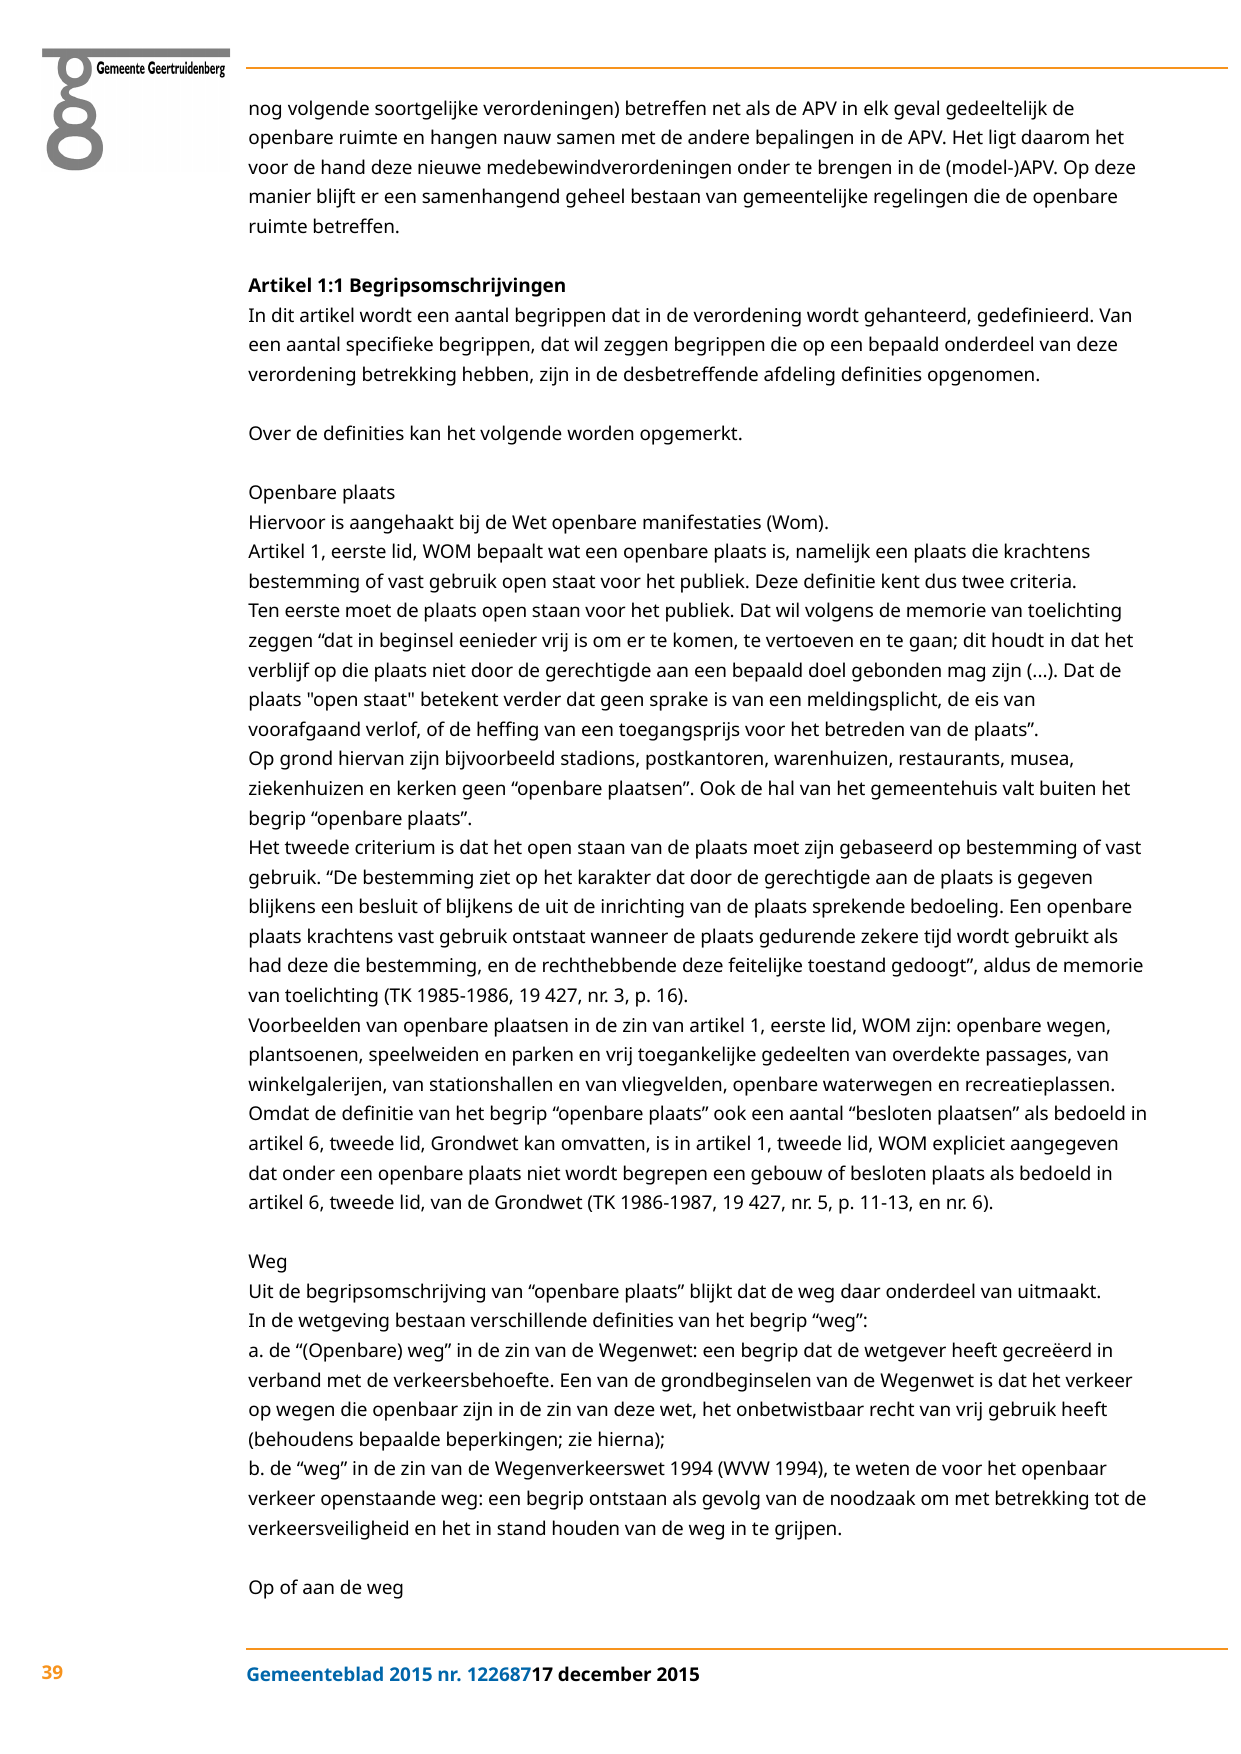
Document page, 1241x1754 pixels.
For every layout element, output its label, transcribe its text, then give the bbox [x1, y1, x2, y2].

text Artikel 1, eerste lid, WOM bepaalt wat een openbare plaats is, namelijk een plaats die krachtens bestemming of vast gebruik open staat voor het publiek. Deze definitie kent dus twee criteria. [248, 538, 1152, 594]
text Omdat de definitie van het begrip “openbare plaats” ook een aantal “besloten plaatsen” als bedoeld in artikel 6, tweede lid, Grondwet kan omvatten, is in artikel 1, tweede lid, WOM expliciet aangegeven dat onder een openbare plaats niet wordt begrepen een gebouw of besloten plaats als bedoeld in artikel 6, tweede lid, van de Grondwet (TK 1986-1987, 19 427, nr. 5, p. 11-13, en nr. 6). [248, 1101, 1152, 1215]
text Over de definities kan het volgende worden opgemerkt. [248, 420, 1152, 446]
text Artikel 1:1 Begripsomschrijvingen [248, 272, 1152, 298]
picture [41, 47, 231, 172]
text Openbare plaats [248, 479, 1152, 505]
text b. de “weg” in de zin van de Wegenverkeerswet 1994 (WVW 1994), te weten de voor het openbaar verkeer openstaande weg: een begrip ontstaan als gevolg van de noodzaak om met betrekking tot de verkeersveiligheid en het in stand houden van de weg in te grijpen. [248, 1456, 1152, 1541]
text In de wetgeving bestaan verschillende definities van het begrip “weg”: [248, 1308, 1152, 1333]
text a. de “(Openbare) weg” in de zin van de Wegenwet: een begrip dat de wetgever heeft gecreëerd in verband met de verkeersbehoefte. Een van de grondbeginselen van de Wegenwet is dat het verkeer op wegen die openbaar zijn in de zin van deze wet, het onbetwistbaar recht van vrij gebruik heeft (behoudens bepaalde beperkingen; zie hierna); [248, 1337, 1152, 1452]
text In dit artikel wordt een aantal begrippen dat in de verordening wordt gehanteerd, gedefinieerd. Van een aantal specifieke begrippen, dat wil zeggen begrippen die op een bepaald onderdeel van deze verordening betrekking hebben, zijn in de desbetreffende afdeling definities opgenomen. [248, 302, 1152, 387]
text nog volgende soortgelijke verordeningen) betreffen net als de APV in elk geval gedeeltelijk de openbare ruimte en hangen nauw samen met de andere bepalingen in de APV. Het ligt daarom het voor de hand deze nieuwe medebewindverordeningen onder te brengen in de (model-)APV. Op deze manier blijft er een samenhangend geheel bestaan van gemeentelijke regelingen die de openbare ruimte betreffen. [248, 95, 1152, 239]
text Weg [248, 1248, 1152, 1274]
text Op of aan de weg [248, 1574, 1152, 1600]
text Uit de begripsomschrijving van “openbare plaats” blijkt dat de weg daar onderdeel van uitmaakt. [248, 1278, 1152, 1304]
text Hiervoor is aangehaakt bij de Wet openbare manifestaties (Wom). [248, 509, 1152, 535]
text Op grond hiervan zijn bijvoorbeeld stadions, postkantoren, warenhuizen, restaurants, musea, ziekenhuizen en kerken geen “openbare plaatsen”. Ook de hal van het gemeentehuis valt buiten het begrip “openbare plaats”. [248, 746, 1152, 831]
text Het tweede criterium is dat het open staan van de plaats moet zijn gebaseerd op bestemming of vast gebruik. “De bestemming ziet op het karakter dat door de gerechtigde aan de plaats is gegeven blijkens een besluit of blijkens de uit de inrichting van de plaats sprekende bedoeling. Een openbare plaats krachtens vast gebruik ontstaat wanneer de plaats gedurende zekere tijd wordt gebruikt als had deze die bestemming, en de rechthebbende deze feitelijke toestand gedoogt”, aldus de memorie van toelichting (TK 1985-1986, 19 427, nr. 3, p. 16). [248, 834, 1152, 1008]
text Ten eerste moet de plaats open staan voor het publiek. Dat wil volgens de memorie van toelichting zeggen “dat in beginsel eenieder vrij is om er te komen, te vertoeven en te gaan; dit houdt in dat het verblijf op die plaats niet door de gerechtigde aan een bepaald doel gebonden mag zijn (...). Dat de plaats "open staat" betekent verder dat geen sprake is van een meldingsplicht, de eis van voorafgaand verlof, of de heffing van een toegangsprijs voor het betreden van de plaats”. [248, 598, 1152, 742]
text Voorbeelden van openbare plaatsen in de zin van artikel 1, eerste lid, WOM zijn: openbare wegen, plantsoenen, speelweiden en parken en vrij toegankelijke gedeelten van overdekte passages, van winkelgalerijen, van stationshallen en van vliegvelden, openbare waterwegen en recreatieplassen. [248, 1012, 1152, 1097]
